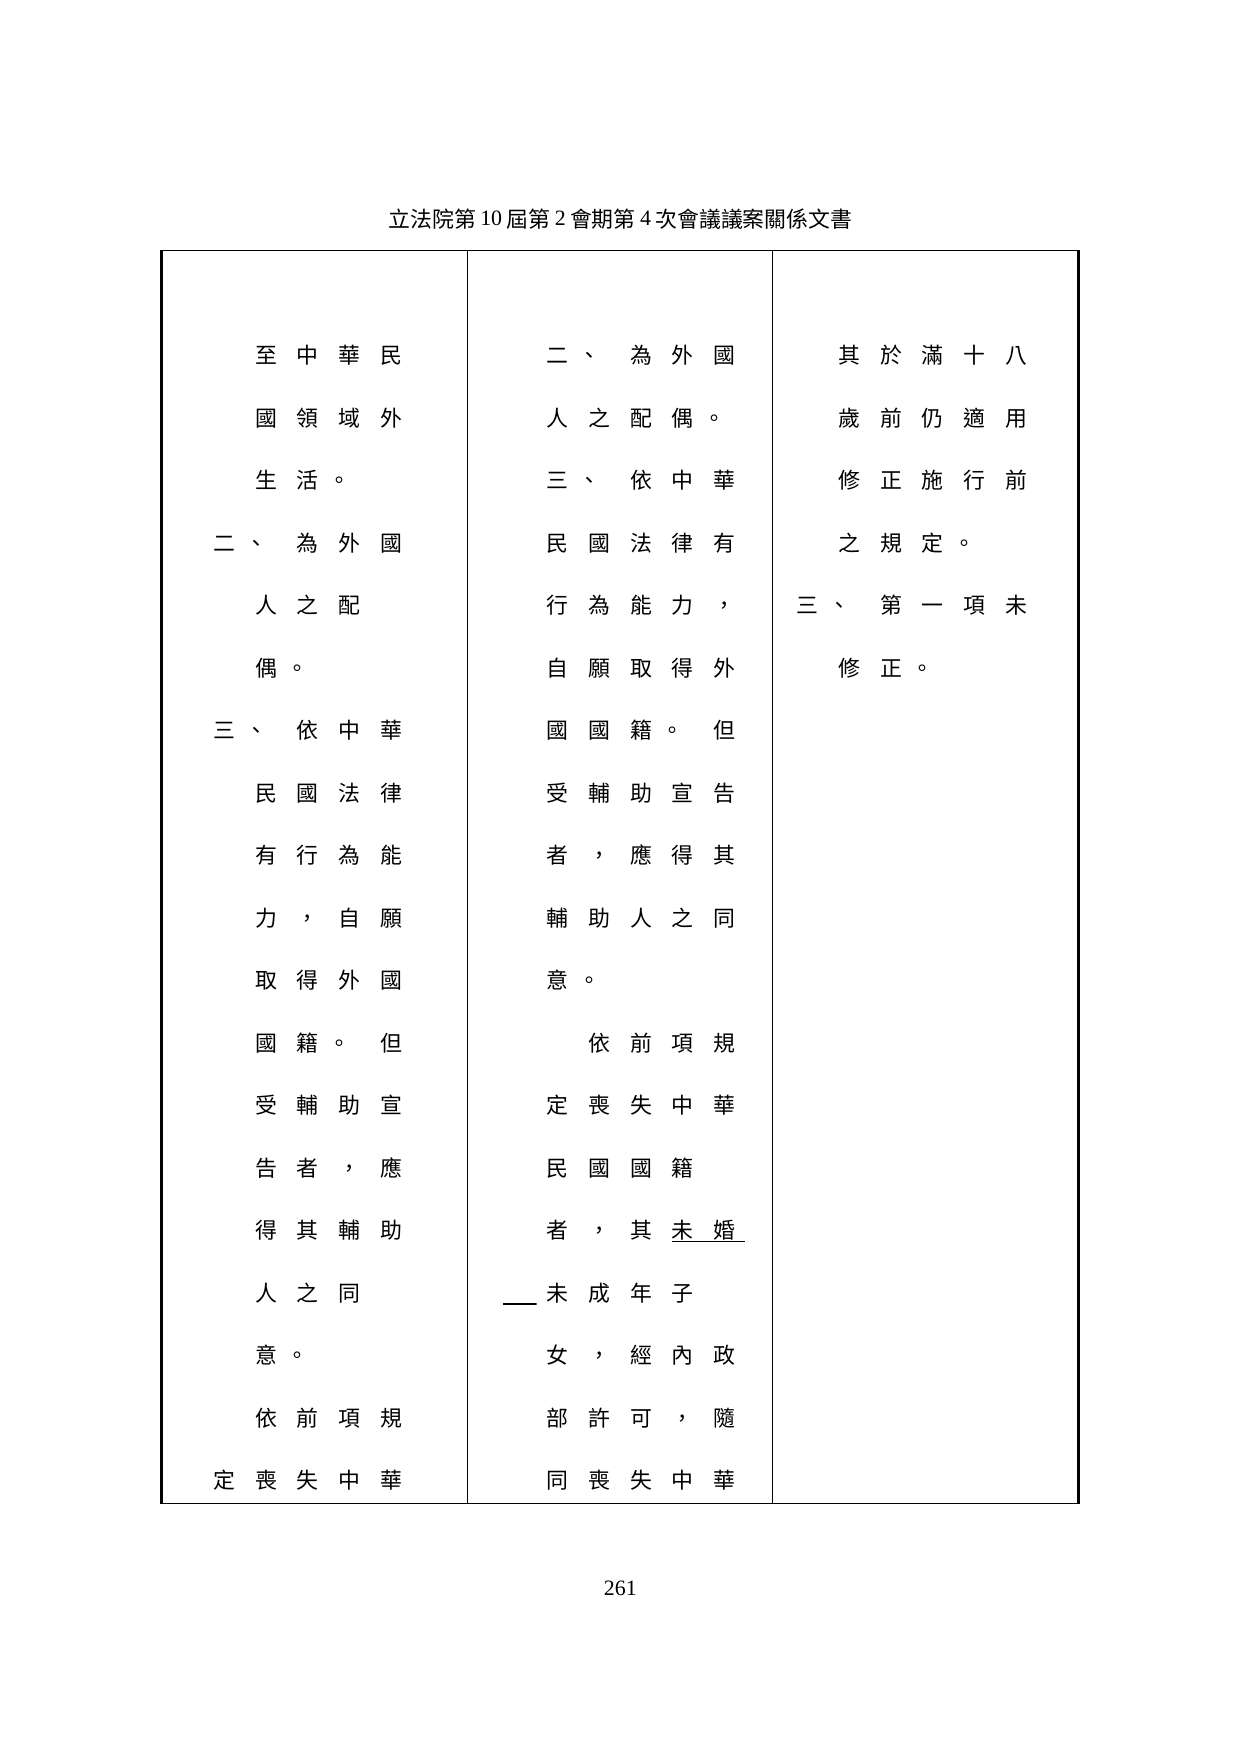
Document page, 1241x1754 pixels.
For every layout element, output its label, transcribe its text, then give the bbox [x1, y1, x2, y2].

table_cell 至中華民國領域外生活。 二、為外國人之配偶。 三、依中華民國法律有行為能力，自願取得外國國籍。但受輔助宣告者，應得其輔助人之同意。 依前項規定喪失中華 [163, 251, 467, 1503]
table_cell 二、為外國人之配偶。 三、依中華民國法律有行為能力，自願取得外國國籍。但受輔助宣告者，應得其輔助人之同意。 依前項規定喪失中華民國國籍者，其未婚未成年子女，經內政部許可，隨同喪失中華 [468, 251, 772, 1503]
table_cell 其於滿十八歲前仍適用修正施行前之規定。 三、第一項未修正。 [773, 251, 1077, 1503]
